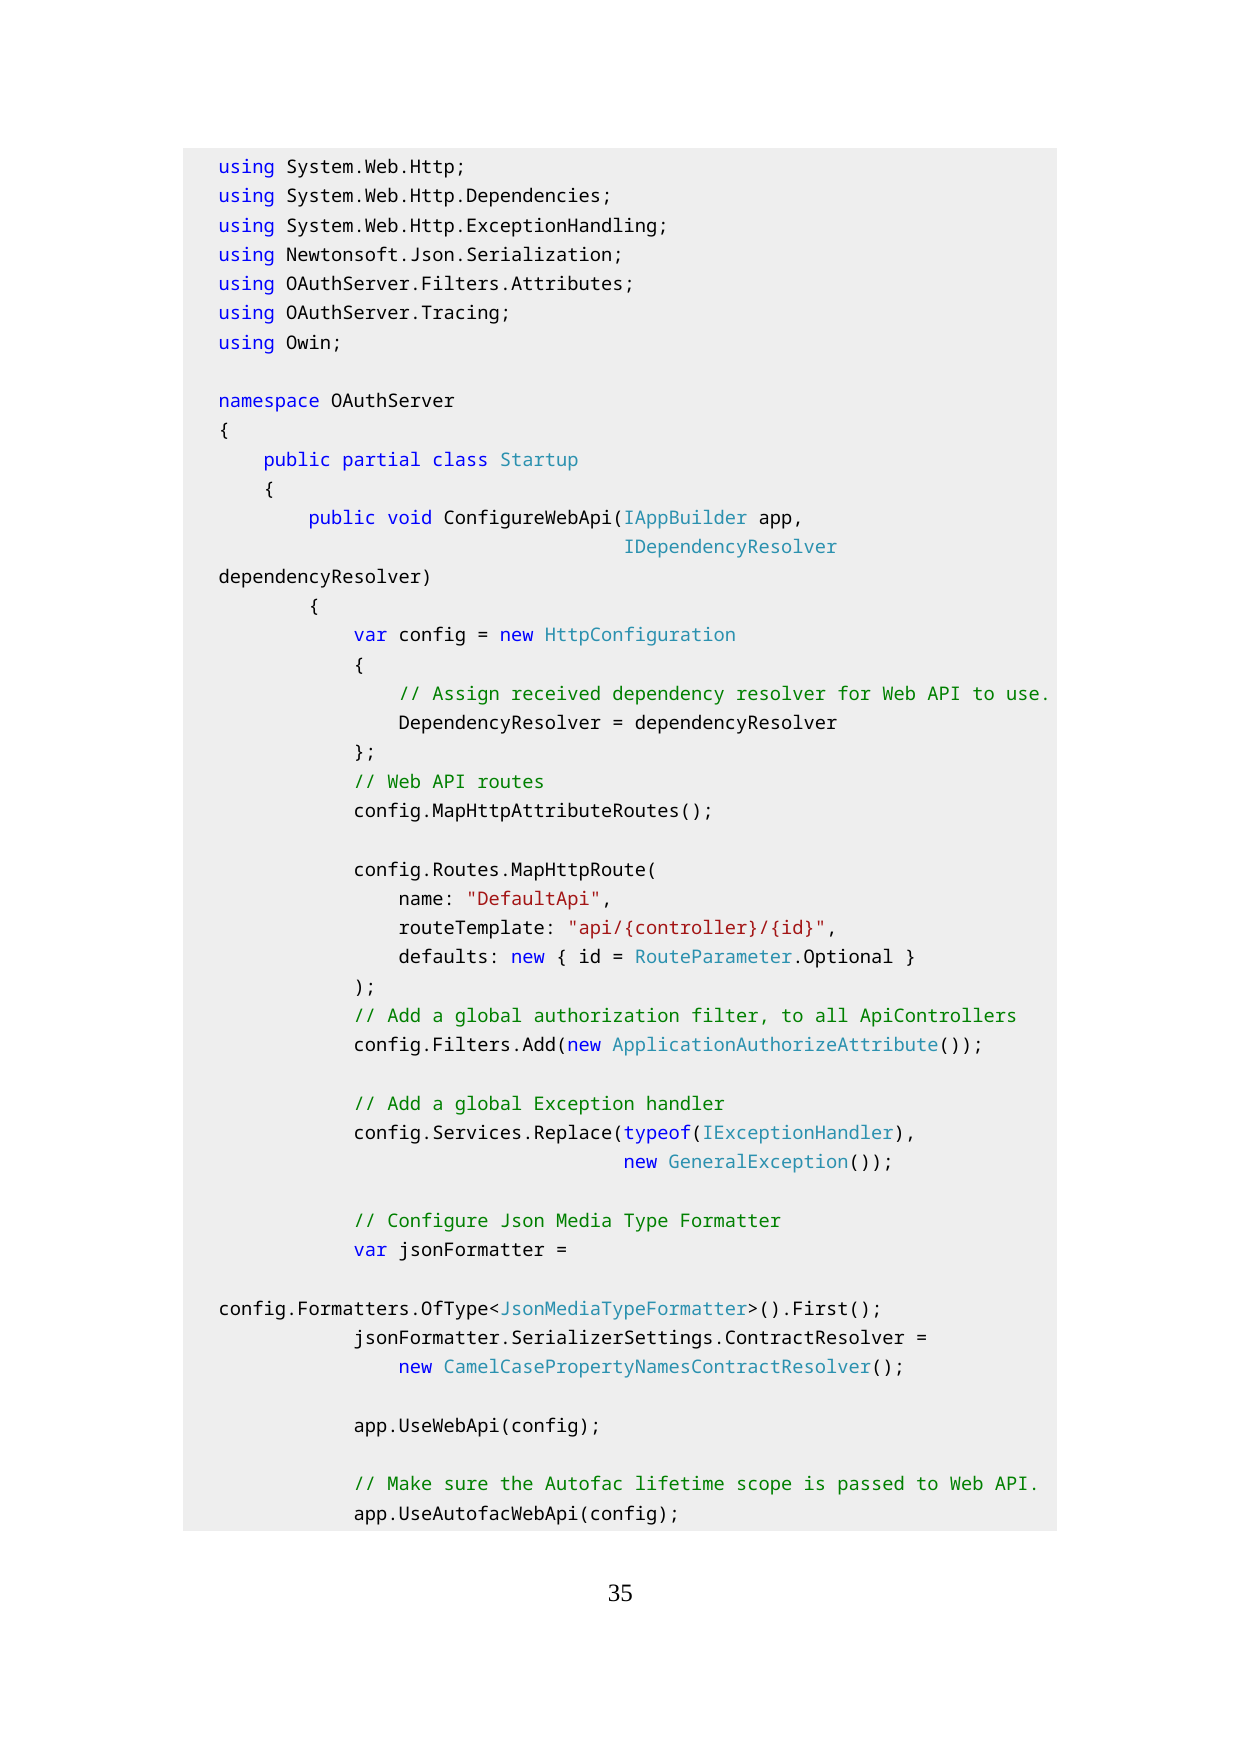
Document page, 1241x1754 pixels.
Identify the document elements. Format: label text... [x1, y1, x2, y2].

table_header using System.Web.Http; using System.Web.Http.Dependencies; using System.Web.Http.ExceptionHandling; using Newtonsoft.Json.Serialization; using OAuthServer.Filters.Attributes; using OAuthServer.Tracing; using Owin; namespace OAuthServer { public partial class Startup { public void ConfigureWebApi(IAppBuilder app, IDependencyResolver dependencyResolver) { var config = new HttpConfiguration { // Assign received dependency resolver for Web API to use. DependencyResolver = dependencyResolver }; // Web API routes config.MapHttpAttributeRoutes(); config.Routes.MapHttpRoute( name: "DefaultApi", routeTemplate: "api/{controller}/{id}", defaults: new { id = RouteParameter.Optional } ); // Add a global authorization filter, to all ApiControllers config.Filters.Add(new ApplicationAuthorizeAttribute()); // Add a global Exception handler config.Services.Replace(typeof(IExceptionHandler), new GeneralException()); // Configure Json Media Type Formatter var jsonFormatter = config.Formatters.OfType<JsonMediaTypeFormatter>().First(); jsonFormatter.SerializerSettings.ContractResolver = new CamelCasePropertyNamesContractResolver(); app.UseWebApi(config); // Make sure the Autofac lifetime scope is passed to Web API. app.UseAutofacWebApi(config); [183, 148, 1057, 1531]
